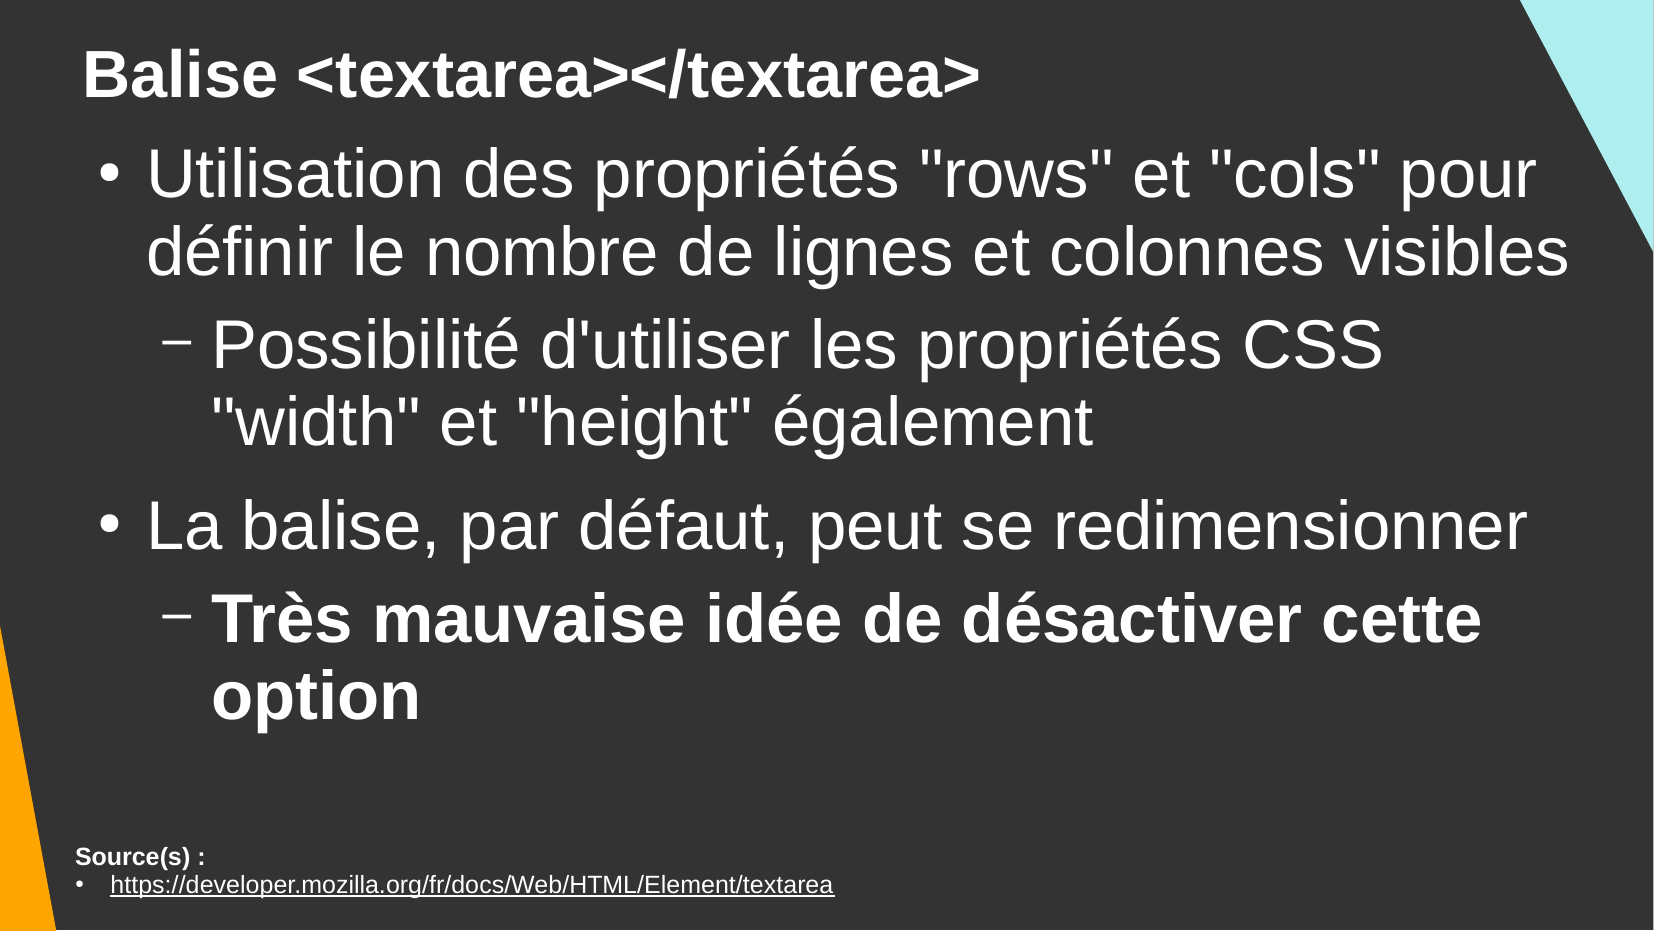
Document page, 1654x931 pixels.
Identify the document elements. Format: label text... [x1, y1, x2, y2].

title Balise <textarea></textarea> [82, 37, 1571, 114]
text_box Source(s) : https://developer.mozilla.org/fr/docs/Web/HTML/Element/textarea [60, 835, 1546, 907]
text_box [1519, 0, 1654, 254]
text_box [0, 625, 57, 931]
list Utilisation des propriétés "rows" et "cols" pour définir le nombre de lignes et colonnes visibles Possibilité d'utiliser les propriétés CSS "width" et "height" également La balise, par défaut, peut se redimensionner Très mauvaise idée de désactiver cette option [80, 135, 1605, 798]
